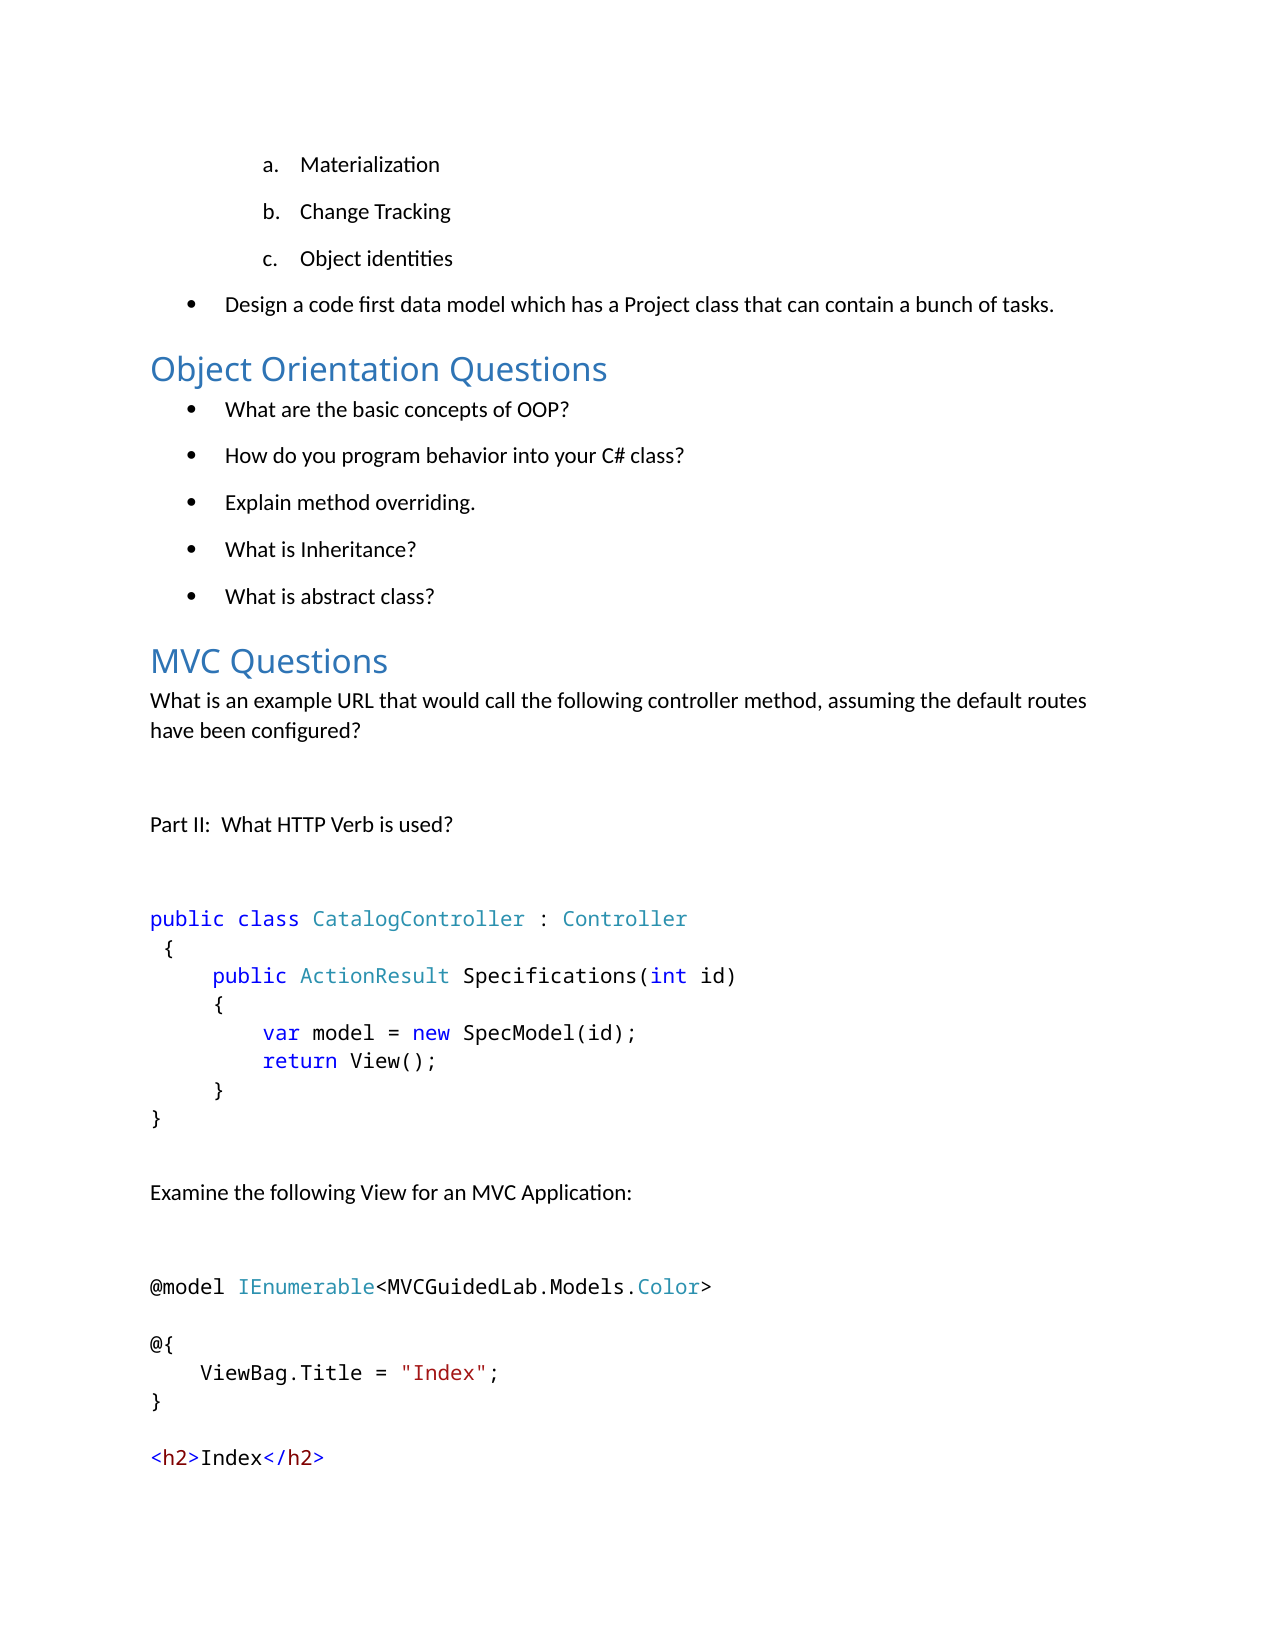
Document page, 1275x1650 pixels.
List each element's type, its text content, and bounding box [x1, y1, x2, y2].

text @{ [150, 1329, 1125, 1358]
text What is an example URL that would call the following controller method, assuming the default routes have been configured? [150, 686, 1125, 745]
text public ActionResult Specifications(int id) [150, 961, 1125, 989]
text return View(); [150, 1046, 1125, 1075]
list Explain method overriding. [187, 488, 1125, 517]
text Part II: What HTTP Verb is used? [150, 810, 1125, 838]
text ViewBag.Title = "Index"; [150, 1358, 1125, 1386]
list What is Inheritance? [187, 535, 1125, 563]
list What are the basic concepts of OOP? [187, 395, 1125, 423]
text { [150, 933, 1125, 961]
text Examine the following View for an MVC Application: [150, 1178, 1125, 1207]
text } [150, 1075, 1125, 1103]
list Change Tracking [262, 197, 1125, 225]
list What is abstract class? [187, 582, 1125, 610]
text } [150, 1386, 1125, 1414]
list How do you program behavior into your C# class? [187, 442, 1125, 470]
list Materialization [262, 150, 1125, 178]
list Design a code first data model which has a Project class that can contain a bunch of tasks. [187, 291, 1125, 319]
text var model = new SpecModel(id); [150, 1018, 1125, 1046]
subtitle MVC Questions [150, 637, 1125, 683]
text @model IEnumerable<MVCGuidedLab.Models.Color> [150, 1272, 1125, 1301]
text public class CatalogController : Controller [150, 904, 1125, 933]
text { [150, 989, 1125, 1018]
subtitle Object Orientation Questions [150, 346, 1125, 391]
text <h2>Index</h2> [150, 1443, 1125, 1471]
list Object identities [262, 244, 1125, 272]
text } [150, 1103, 1125, 1132]
